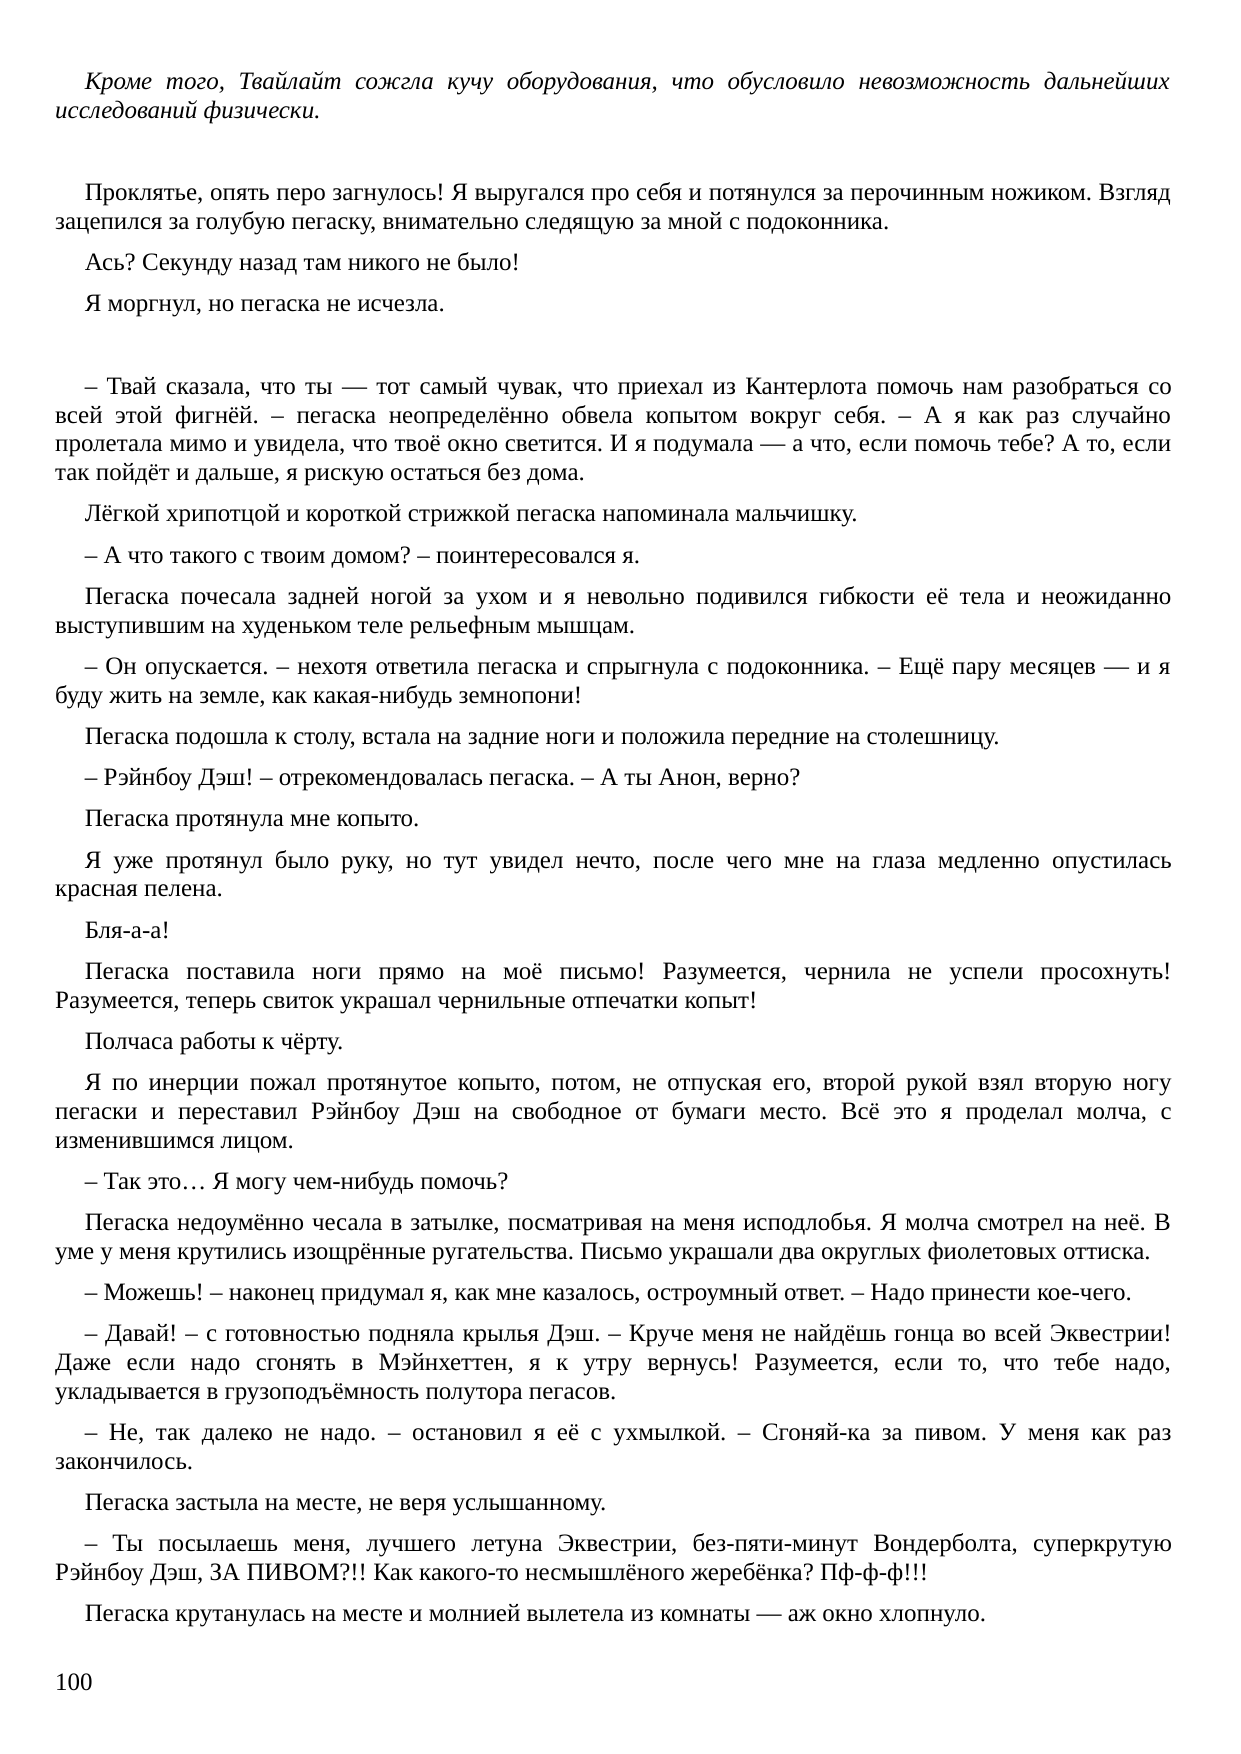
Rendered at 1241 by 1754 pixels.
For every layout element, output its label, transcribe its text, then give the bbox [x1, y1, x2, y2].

text Пегаска подошла к столу, встала на задние ноги и положила передние на столешницу. [55, 721, 1173, 750]
text – Не, так далеко не надо. – остановил я её с ухмылкой. – Сгоняй-ка за пивом. У меня как раз закончилось. [55, 1417, 1173, 1475]
text – Ты посылаешь меня, лучшего летуна Эквестрии, без-пяти-минут Вондерболта, суперкрутую Рэйнбоу Дэш, ЗА ПИВОМ?!! Как какого-то несмышлёного жеребёнка? Пф-ф-ф!!! [55, 1528, 1173, 1586]
text – Можешь! – наконец придумал я, как мне казалось, остроумный ответ. – Надо принести кое-чего. [55, 1277, 1173, 1306]
text Я моргнул, но пегаска не исчезла. [55, 288, 1173, 317]
text – Так это… Я могу чем-нибудь помочь? [55, 1166, 1173, 1195]
text Пегаска почесала задней ногой за ухом и я невольно подивился гибкости её тела и неожиданно выступившим на худеньком теле рельефным мышцам. [55, 581, 1173, 638]
text – Давай! – с готовностью подняла крылья Дэш. – Круче меня не найдёшь гонца во всей Эквестрии! Даже если надо сгонять в Мэйнхеттен, я к утру вернусь! Разумеется, если то, что тебе надо, укладывается в грузоподъёмность полутора пегасов. [55, 1318, 1173, 1405]
text Лёгкой хрипотцой и короткой стрижкой пегаска напоминала мальчишку. [55, 498, 1173, 527]
text Я по инерции пожал протянутое копыто, потом, не отпуская его, второй рукой взял вторую ногу пегаски и переставил Рэйнбоу Дэш на свободное от бумаги место. Всё это я проделал молча, с изменившимся лицом. [55, 1067, 1173, 1153]
text Пегаска застыла на месте, не веря услышанному. [55, 1487, 1173, 1516]
text Пегаска крутанулась на месте и молнией вылетела из комнаты — аж окно хлопнуло. [55, 1598, 1173, 1627]
text Полчаса работы к чёрту. [55, 1026, 1173, 1055]
text Кроме того, Твайлайт сожгла кучу оборудования, что обусловило невозможность дальнейших исследований физически. [55, 66, 1173, 123]
text Пегаска недоумённо чесала в затылке, посматривая на меня исподлобья. Я молча смотрел на неё. В уме у меня крутились изощрённые ругательства. Письмо украшали два округлых фиолетовых оттиска. [55, 1207, 1173, 1265]
text Проклятье, опять перо загнулось! Я выругался про себя и потянулся за перочинным ножиком. Взгляд зацепился за голубую пегаску, внимательно следящую за мной с подоконника. [55, 177, 1173, 235]
text Ась? Секунду назад там никого не было! [55, 247, 1173, 276]
text – Твай сказала, что ты — тот самый чувак, что приехал из Кантерлота помочь нам разобраться со всей этой фигнёй. – пегаска неопределённо обвела копытом вокруг себя. – А я как раз случайно пролетала мимо и увидела, что твоё окно светится. И я подумала — а что, если помочь тебе? А то, если так пойдёт и дальше, я рискую остаться без дома. [55, 371, 1173, 486]
text – Он опускается. – нехотя ответила пегаска и спрыгнула с подоконника. – Ещё пару месяцев — и я буду жить на земле, как какая-нибудь земнопони! [55, 651, 1173, 708]
text Пегаска поставила ноги прямо на моё письмо! Разумеется, чернила не успели просохнуть! Разумеется, теперь свиток украшал чернильные отпечатки копыт! [55, 956, 1173, 1013]
text Пегаска протянула мне копыто. [55, 803, 1173, 832]
text Бля-а-а! [55, 915, 1173, 943]
text Я уже протянул было руку, но тут увидел нечто, после чего мне на глаза медленно опустилась красная пелена. [55, 845, 1173, 902]
text – Рэйнбоу Дэш! – отрекомендовалась пегаска. – А ты Анон, верно? [55, 762, 1173, 791]
text – А что такого с твоим домом? – поинтересовался я. [55, 540, 1173, 568]
